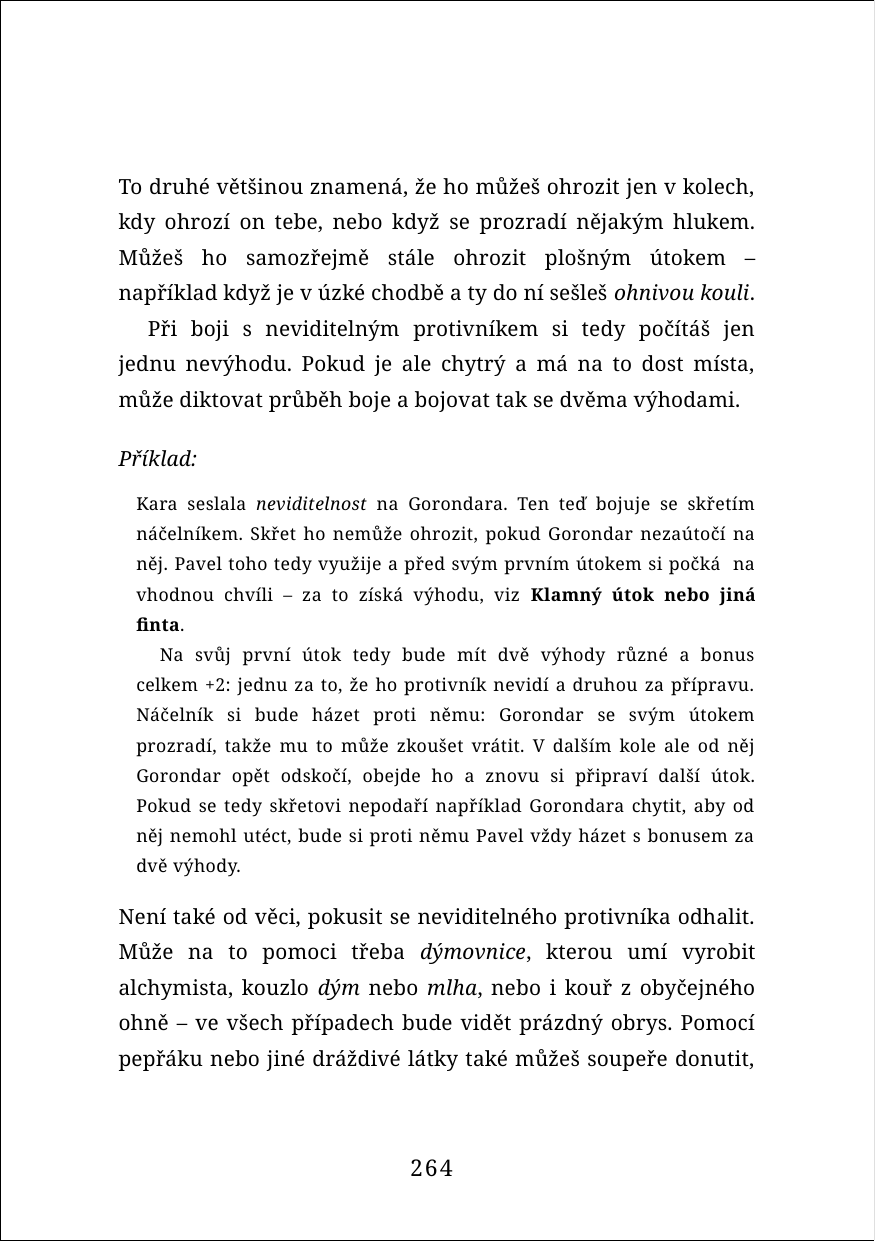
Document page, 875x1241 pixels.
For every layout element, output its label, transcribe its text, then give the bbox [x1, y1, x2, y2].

text Kara seslala neviditelnost na Gorondara. Ten teď bojuje se skřetím náčelníkem. Skřet ho nemůže ohrozit, pokud Gorondar nezaútočí na něj. Pavel toho tedy využije a před svým prvním útokem si počká na vhodnou chvíli – za to získá výhodu, viz Klamný útok nebo jiná finta. Na svůj první útok tedy bude mít dvě výhody různé a bonus celkem +2: jednu za to, že ho protivník nevidí a druhou za přípravu. Náčelník si bude házet proti němu: Gorondar se svým útokem prozradí, takže mu to může zkoušet vrátit. V dalším kole ale od něj Gorondar opět odskočí, obejde ho a znovu si připraví další útok. Pokud se tedy skřetovi nepodaří například Gorondara chytit, aby od něj nemohl utéct, bude si proti němu Pavel vždy házet s bonusem za dvě výhody. [136, 491, 756, 878]
text Není také od věci, pokusit se neviditelného protivníka odhalit. Může na to pomoci třeba dýmovnice, kterou umí vyrobit alchymista, kouzlo dým nebo mlha, nebo i kouř z obyčejného ohně – ve všech případech bude vidět prázdný obrys. Pomocí pepřáku nebo jiné dráždivé látky také můžeš soupeře donutit, [118, 902, 756, 1072]
text To druhé většinou znamená, že ho můžeš ohrozit jen v kolech, kdy ohrozí on tebe, nebo když se prozradí nějakým hlukem. Můžeš ho samozřejmě stále ohrozit plošným útokem – například když je v úzké chodbě a ty do ní sešleš ohnivou kouli. Při boji s neviditelným protivníkem si tedy počítáš jen jednu nevýhodu. Pokud je ale chytrý a má na to dost místa, může diktovat průběh boje a bojovat tak se dvěma výhodami. [118, 172, 756, 413]
text Příklad: [118, 444, 756, 472]
